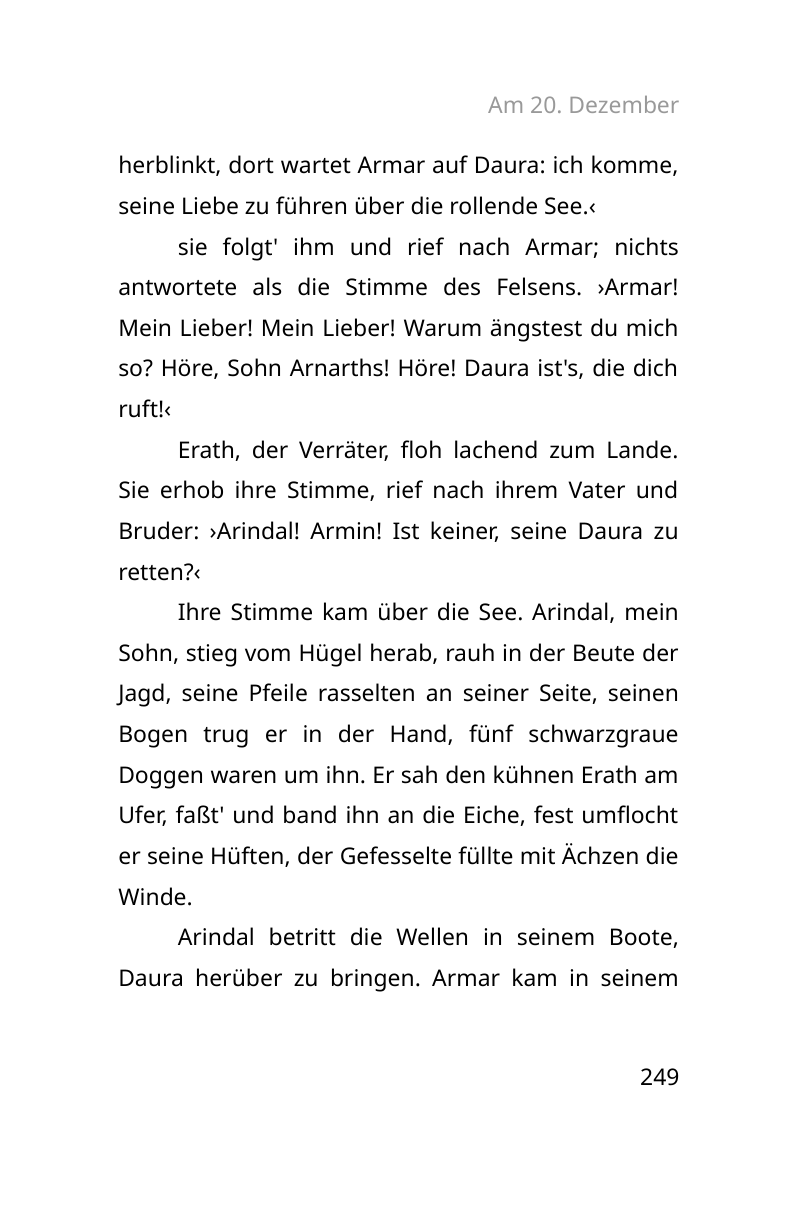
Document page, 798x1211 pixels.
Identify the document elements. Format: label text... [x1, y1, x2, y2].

text herblinkt, dort wartet Armar auf Daura: ich komme, seine Liebe zu führen über die rollende See.‹ [118, 149, 679, 221]
text Arindal betritt die Wellen in seinem Boote, Daura herüber zu bringen. Armar kam in seinem [118, 921, 679, 993]
text Erath, der Verräter, floh lachend zum Lande. Sie erhob ihre Stimme, rief nach ihrem Vater und Bruder: ›Arindal! Armin! Ist keiner, seine Daura zu retten?‹ [118, 434, 679, 587]
text sie folgt' ihm und rief nach Armar; nichts antwortete als die Stimme des Felsens. ›Armar! Mein Lieber! Mein Lieber! Warum ängstest du mich so? Höre, Sohn Arnarths! Höre! Daura ist's, die dich ruft!‹ [118, 231, 679, 424]
text Ihre Stimme kam über die See. Arindal, mein Sohn, stieg vom Hügel herab, rauh in der Beute der Jagd, seine Pfeile rasselten an seiner Seite, seinen Bogen trug er in der Hand, fünf schwarzgraue Doggen waren um ihn. Er sah den kühnen Erath am Ufer, faßt' und band ihn an die Eiche, fest umflocht er seine Hüften, der Gefesselte füllte mit Ächzen die Winde. [118, 596, 679, 912]
